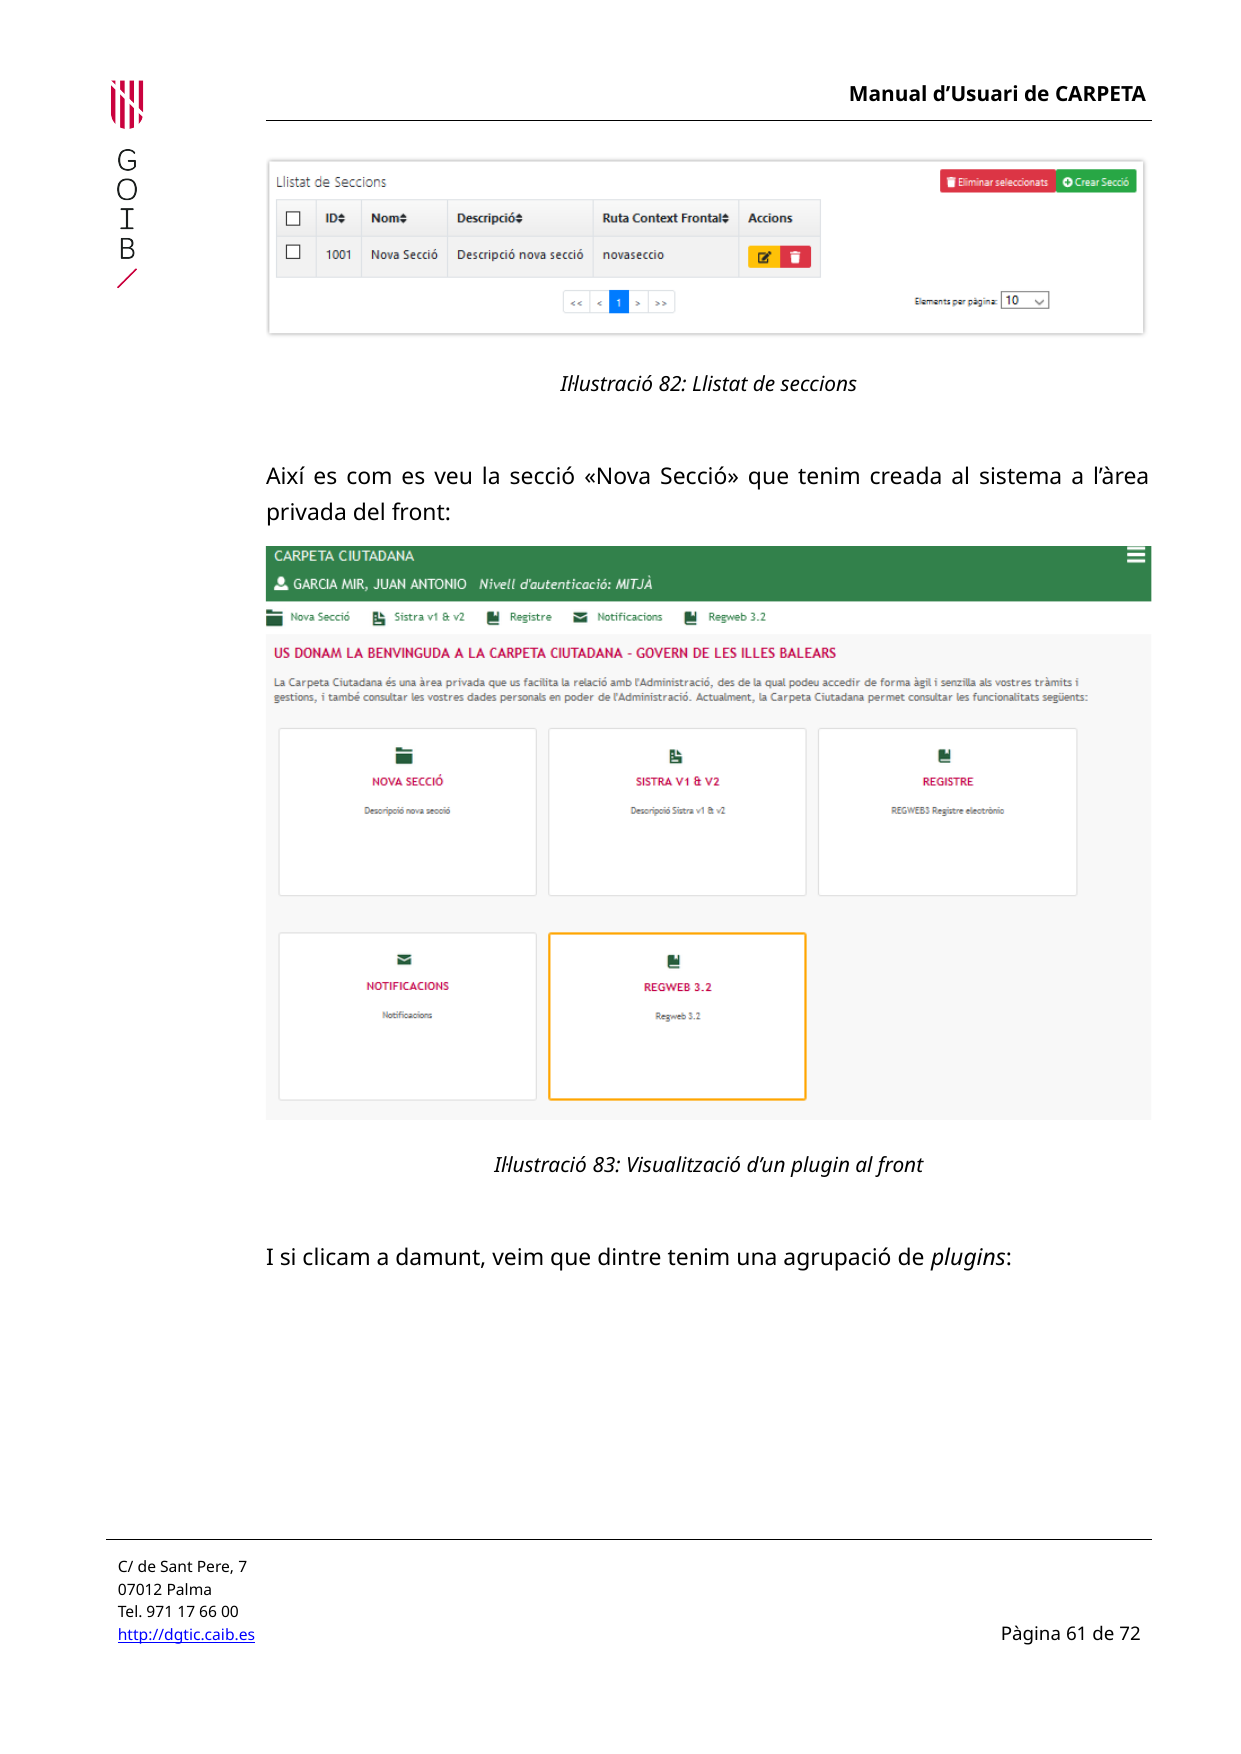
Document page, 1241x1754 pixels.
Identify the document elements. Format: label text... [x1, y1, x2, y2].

picture [265, 546, 1152, 1120]
text Il·lustració 82: Llistat de seccions [266, 341, 1152, 397]
text Il·lustració 83: Visualització d’un plugin al front [266, 1120, 1152, 1179]
picture [82, 57, 172, 319]
picture [265, 156, 1152, 341]
text I si clicam a damunt, veim que dintre tenim una agrupació de plugins: [266, 1241, 1152, 1272]
text Així es com es veu la secció «Nova Secció» que tenim creada al sistema a l’àrea privada del front: [266, 459, 1152, 527]
